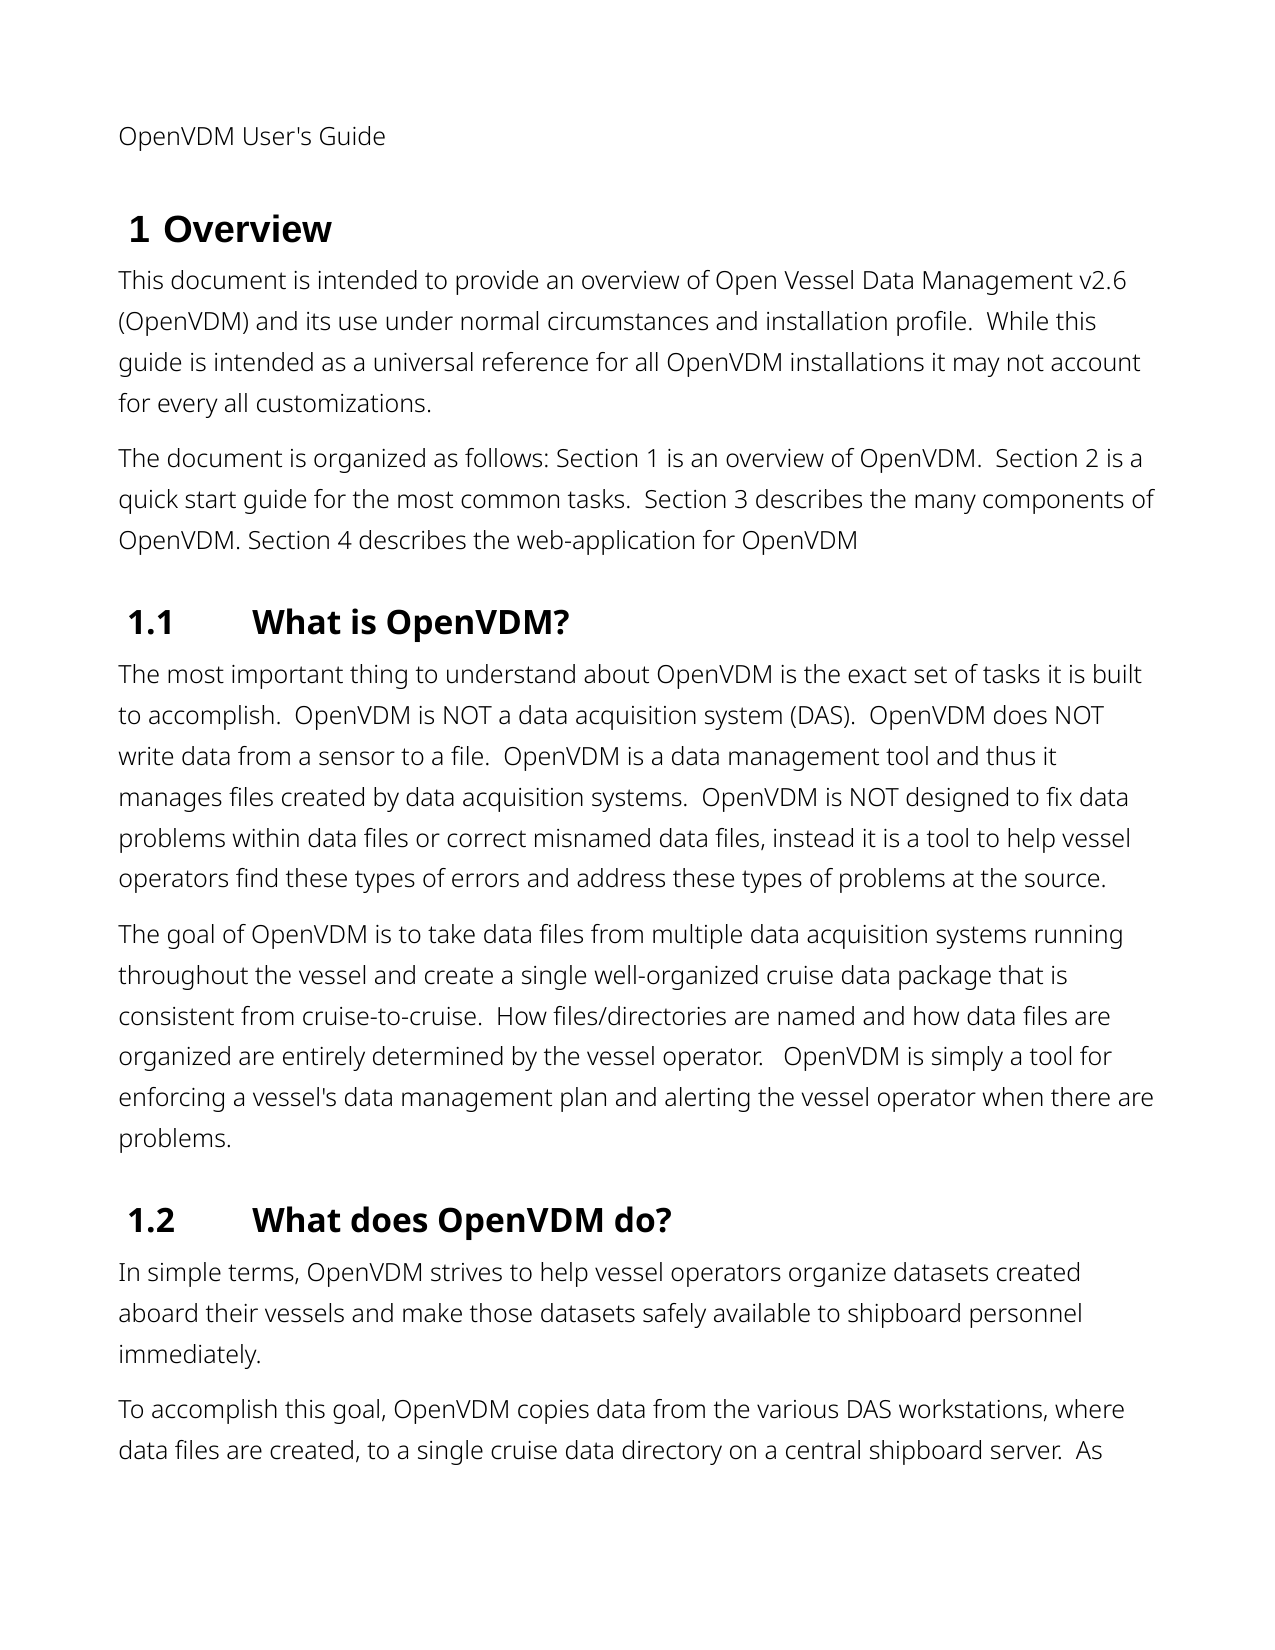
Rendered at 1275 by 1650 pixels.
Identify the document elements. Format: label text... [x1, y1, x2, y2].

text In simple terms, OpenVDM strives to help vessel operators organize datasets created aboard their vessels and make those datasets safely available to shipboard personnel immediately. [118, 1255, 1157, 1371]
subtitle What is OpenVDM? [118, 599, 1157, 644]
text The most important thing to understand about OpenVDM is the exact set of tasks it is built to accomplish. OpenVDM is NOT a data acquisition system (DAS). OpenVDM does NOT write data from a sensor to a file. OpenVDM is a data management tool and thus it manages files created by data acquisition systems. OpenVDM is NOT designed to fix data problems within data files or correct misnamed data files, instead it is a tool to help vessel operators find these types of errors and address these types of problems at the source. [118, 657, 1157, 895]
text The goal of OpenVDM is to take data files from multiple data acquisition systems running throughout the vessel and create a single well-organized cruise data package that is consistent from cruise-to-cruise. How files/directories are named and how data files are organized are entirely determined by the vessel operator. OpenVDM is simply a tool for enforcing a vessel's data management plan and alerting the vessel operator when there are problems. [118, 916, 1157, 1155]
subtitle What does OpenVDM do? [118, 1197, 1157, 1243]
text The document is organized as follows: Section 1 is an overview of OpenVDM. Section 2 is a quick start guide for the most common tasks. Section 3 describes the many components of OpenVDM. Section 4 describes the web-application for OpenVDM [118, 441, 1157, 556]
text This document is intended to provide an overview of Open Vessel Data Management v2.6 (OpenVDM) and its use under normal circumstances and installation profile. While this guide is intended as a universal reference for all OpenVDM installations it may not account for every all customizations. [118, 263, 1157, 419]
text To accomplish this goal, OpenVDM copies data from the various DAS workstations, where data files are created, to a single cruise data directory on a central shipboard server. As [118, 1392, 1157, 1467]
subtitle Overview [118, 207, 1157, 250]
